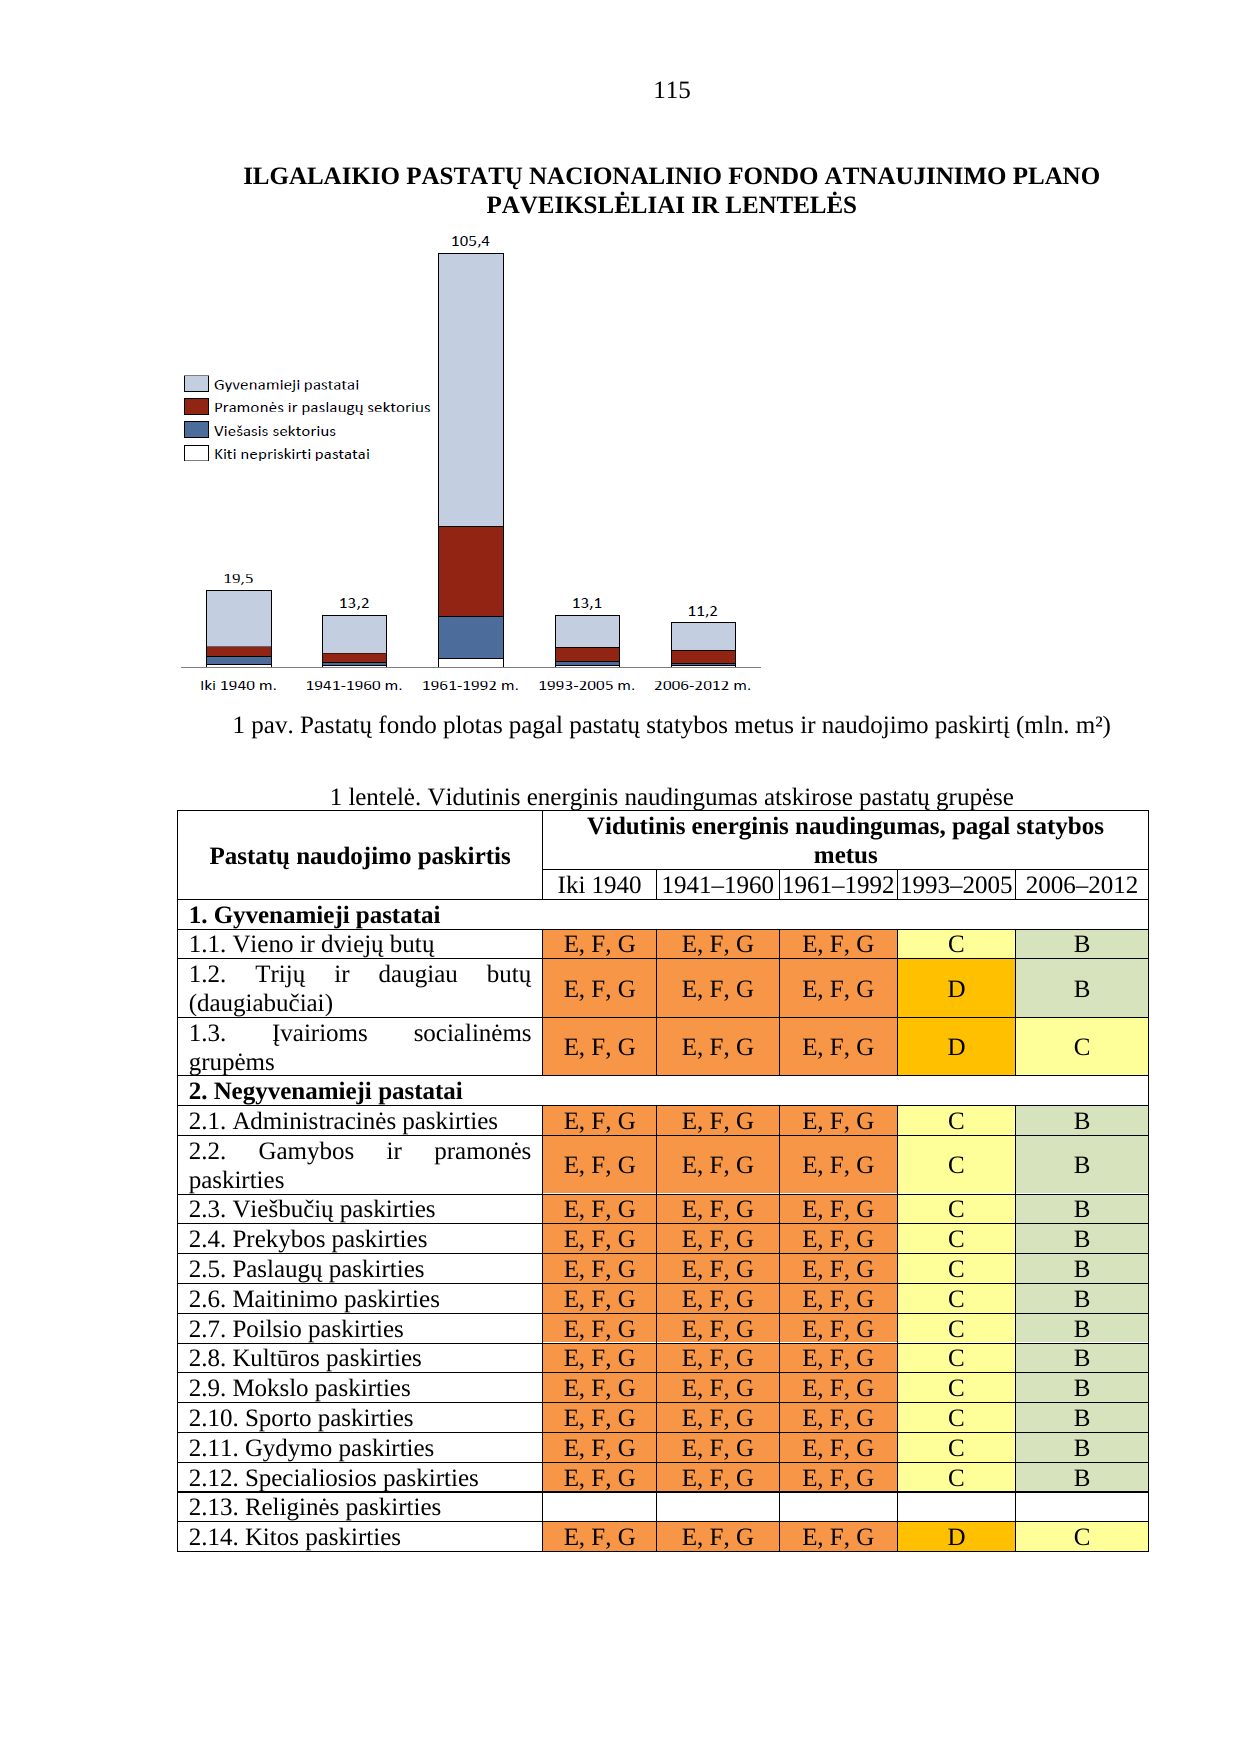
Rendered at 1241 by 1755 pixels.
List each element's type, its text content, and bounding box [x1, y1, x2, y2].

table_cell E, F, G [657, 1195, 779, 1223]
table_cell 2.2. Gamybos ir pramonės paskirties [178, 1136, 542, 1193]
table_cell [657, 1493, 779, 1521]
table_cell B [1016, 1195, 1148, 1223]
table_header Pastatų naudojimo paskirtis [178, 811, 542, 899]
table_cell 1.3. Įvairioms socialinėms grupėms [178, 1018, 542, 1075]
table_cell C [898, 1195, 1015, 1223]
table_cell E, F, G [780, 1403, 897, 1432]
table_cell C [898, 1373, 1015, 1402]
text PAVEIKSLĖLIAI IR LENTELĖS [177, 190, 1166, 219]
table_cell E, F, G [543, 1373, 656, 1402]
table_cell B [1016, 1344, 1148, 1372]
table_cell 2.11. Gydymo paskirties [178, 1433, 542, 1462]
table_cell E, F, G [657, 1284, 779, 1313]
table_cell [543, 1493, 656, 1521]
table_cell C [898, 1254, 1015, 1283]
table_cell E, F, G [657, 1106, 779, 1135]
table_cell E, F, G [543, 1463, 656, 1491]
text 1 pav. Pastatų fondo plotas pagal pastatų statybos metus ir naudojimo paskirtį (mln. m²) [177, 710, 1166, 738]
table_cell E, F, G [657, 1136, 779, 1193]
table_cell 2. Negyvenamieji pastatai [178, 1076, 1148, 1105]
table_cell B [1016, 1403, 1148, 1432]
table_cell E, F, G [657, 1403, 779, 1432]
table_cell E, F, G [780, 1344, 897, 1372]
table_cell E, F, G [543, 1254, 656, 1283]
table_cell E, F, G [543, 1284, 656, 1313]
table_cell E, F, G [780, 1254, 897, 1283]
table_cell E, F, G [543, 959, 656, 1017]
table_cell E, F, G [780, 1224, 897, 1253]
table_cell C [1016, 1018, 1148, 1075]
table_cell 2.13. Religinės paskirties [178, 1493, 542, 1521]
table_cell 2.12. Specialiosios paskirties [178, 1463, 542, 1491]
table_cell C [898, 1106, 1015, 1135]
table_cell 2.8. Kultūros paskirties [178, 1344, 542, 1372]
table_cell 2.9. Mokslo paskirties [178, 1373, 542, 1402]
table_cell 2.4. Prekybos paskirties [178, 1224, 542, 1253]
table_cell 2.14. Kitos paskirties [178, 1522, 542, 1551]
table_cell E, F, G [780, 1018, 897, 1075]
table_cell E, F, G [780, 1106, 897, 1135]
table_cell Iki 1940 [543, 870, 656, 899]
table_cell E, F, G [780, 930, 897, 958]
table_cell 1.1. Vieno ir dviejų butų [178, 930, 542, 958]
table_cell E, F, G [543, 930, 656, 958]
table_cell [1016, 1493, 1148, 1521]
table_cell C [898, 1284, 1015, 1313]
table_cell B [1016, 1254, 1148, 1283]
table_cell E, F, G [657, 1433, 779, 1462]
table_cell B [1016, 1433, 1148, 1462]
table_cell E, F, G [657, 959, 779, 1017]
table_cell E, F, G [780, 1522, 897, 1551]
table_cell D [898, 1018, 1015, 1075]
table_cell E, F, G [780, 959, 897, 1017]
table_cell E, F, G [657, 1314, 779, 1342]
table_cell E, F, G [780, 1373, 897, 1402]
text ILGALAIKIO PASTATŲ NACIONALINIO FONDO ATNAUJINIMO PLANO [177, 161, 1166, 190]
table_cell B [1016, 930, 1148, 958]
table_cell C [1016, 1522, 1148, 1551]
table_cell C [898, 1224, 1015, 1253]
table_cell E, F, G [543, 1522, 656, 1551]
table_cell E, F, G [780, 1284, 897, 1313]
table_cell E, F, G [657, 1344, 779, 1372]
table_cell C [898, 930, 1015, 958]
table_cell E, F, G [657, 1522, 779, 1551]
table_cell B [1016, 1284, 1148, 1313]
table_cell 2006–2012 [1016, 870, 1148, 899]
table_cell E, F, G [543, 1344, 656, 1372]
table_cell B [1016, 1136, 1148, 1193]
table_cell E, F, G [780, 1433, 897, 1462]
table_cell 2.3. Viešbučių paskirties [178, 1195, 542, 1223]
table_cell C [898, 1433, 1015, 1462]
table_cell 2.1. Administracinės paskirties [178, 1106, 542, 1135]
table_cell E, F, G [543, 1314, 656, 1342]
table_cell E, F, G [543, 1018, 656, 1075]
table_cell C [898, 1463, 1015, 1491]
table_cell B [1016, 1314, 1148, 1342]
table_cell E, F, G [543, 1106, 656, 1135]
table_cell 1.2. Trijų ir daugiau butų (daugiabučiai) [178, 959, 542, 1017]
table_cell E, F, G [780, 1463, 897, 1491]
table_cell E, F, G [780, 1136, 897, 1193]
text 1 lentelė. Vidutinis energinis naudingumas atskirose pastatų grupėse [177, 782, 1166, 810]
table_cell E, F, G [657, 1254, 779, 1283]
table_cell E, F, G [657, 1373, 779, 1402]
table_cell 2.6. Maitinimo paskirties [178, 1284, 542, 1313]
table_cell C [898, 1136, 1015, 1193]
table_cell E, F, G [543, 1195, 656, 1223]
table_cell 1. Gyvenamieji pastatai [178, 900, 1148, 928]
table_cell 1993–2005 [898, 870, 1015, 899]
table_cell E, F, G [543, 1136, 656, 1193]
table_cell E, F, G [780, 1314, 897, 1342]
table_cell B [1016, 959, 1148, 1017]
table_cell D [898, 1522, 1015, 1551]
table_cell E, F, G [657, 1463, 779, 1491]
table_cell 2.5. Paslaugų paskirties [178, 1254, 542, 1283]
table_cell 2.10. Sporto paskirties [178, 1403, 542, 1432]
table_cell B [1016, 1224, 1148, 1253]
table_cell E, F, G [543, 1403, 656, 1432]
table_cell E, F, G [657, 1224, 779, 1253]
table_cell B [1016, 1373, 1148, 1402]
table_cell E, F, G [780, 1195, 897, 1223]
table_cell E, F, G [657, 930, 779, 958]
table_cell E, F, G [657, 1018, 779, 1075]
table_header Vidutinis energinis naudingumas, pagal statybos metus [543, 811, 1148, 869]
table_cell C [898, 1344, 1015, 1372]
table_cell C [898, 1314, 1015, 1342]
table_cell C [898, 1403, 1015, 1432]
table_cell B [1016, 1463, 1148, 1491]
table_cell E, F, G [543, 1224, 656, 1253]
table_cell [780, 1493, 897, 1521]
table_cell 1961–1992 [780, 870, 897, 899]
table_cell [898, 1493, 1015, 1521]
table_cell 2.7. Poilsio paskirties [178, 1314, 542, 1342]
table_cell E, F, G [543, 1433, 656, 1462]
table_cell B [1016, 1106, 1148, 1135]
table_cell D [898, 959, 1015, 1017]
table_cell 1941–1960 [657, 870, 779, 899]
